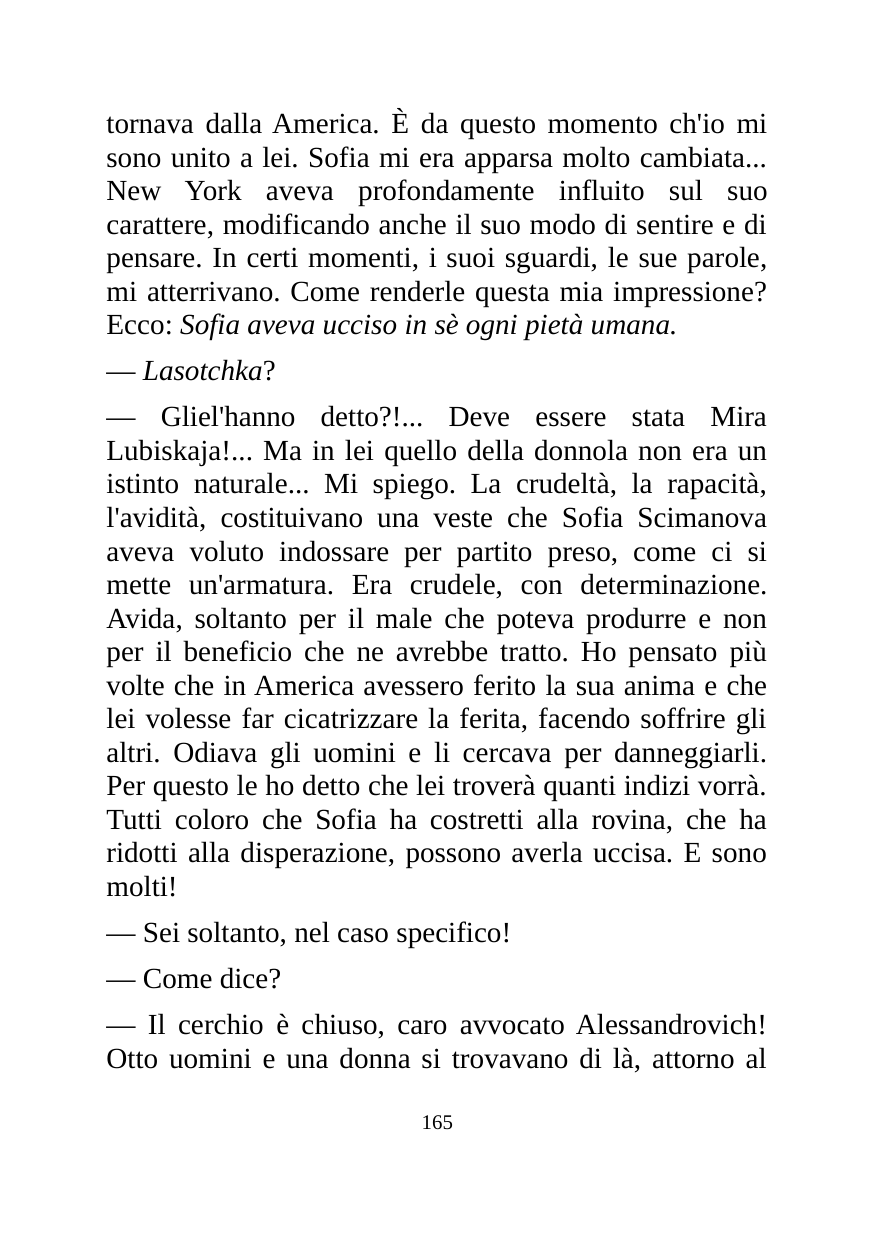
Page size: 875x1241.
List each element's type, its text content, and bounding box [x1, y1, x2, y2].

text tornava dalla America. È da questo momento ch'io mi sono unito a lei. Sofia mi era apparsa molto cambiata... New York aveva profondamente influito sul suo carattere, modificando anche il suo modo di sentire e di pensare. In certi momenti, i suoi sguardi, le sue parole, mi atterrivano. Come renderle questa mia impressione? Ecco: Sofia aveva ucciso in sè ogni pietà umana. [106, 106, 768, 341]
text — Sei soltanto, nel caso specifico! [106, 915, 768, 949]
text — Gliel'hanno detto?!... Deve essere stata Mira Lubiskaja!... Ma in lei quello della donnola non era un istinto naturale... Mi spiego. La crudeltà, la rapacità, l'avidità, costituivano una veste che Sofia Scimanova aveva voluto indossare per partito preso, come ci si mette un'armatura. Era crudele, con determinazione. Avida, soltanto per il male che poteva produrre e non per il beneficio che ne avrebbe tratto. Ho pensato più volte che in America avessero ferito la sua anima e che lei volesse far cicatrizzare la ferita, facendo soffrire gli altri. Odiava gli uomini e li cercava per danneggiarli. Per questo le ho detto che lei troverà quanti indizi vorrà. Tutti coloro che Sofia ha costretti alla rovina, che ha ridotti alla disperazione, possono averla uccisa. E sono molti! [106, 399, 768, 903]
text — Il cerchio è chiuso, caro avvocato Alessandrovich! Otto uomini e una donna si trovavano di là, attorno al [106, 1007, 768, 1074]
text — Lasotchka? [106, 353, 768, 387]
text — Come dice? [106, 961, 768, 995]
